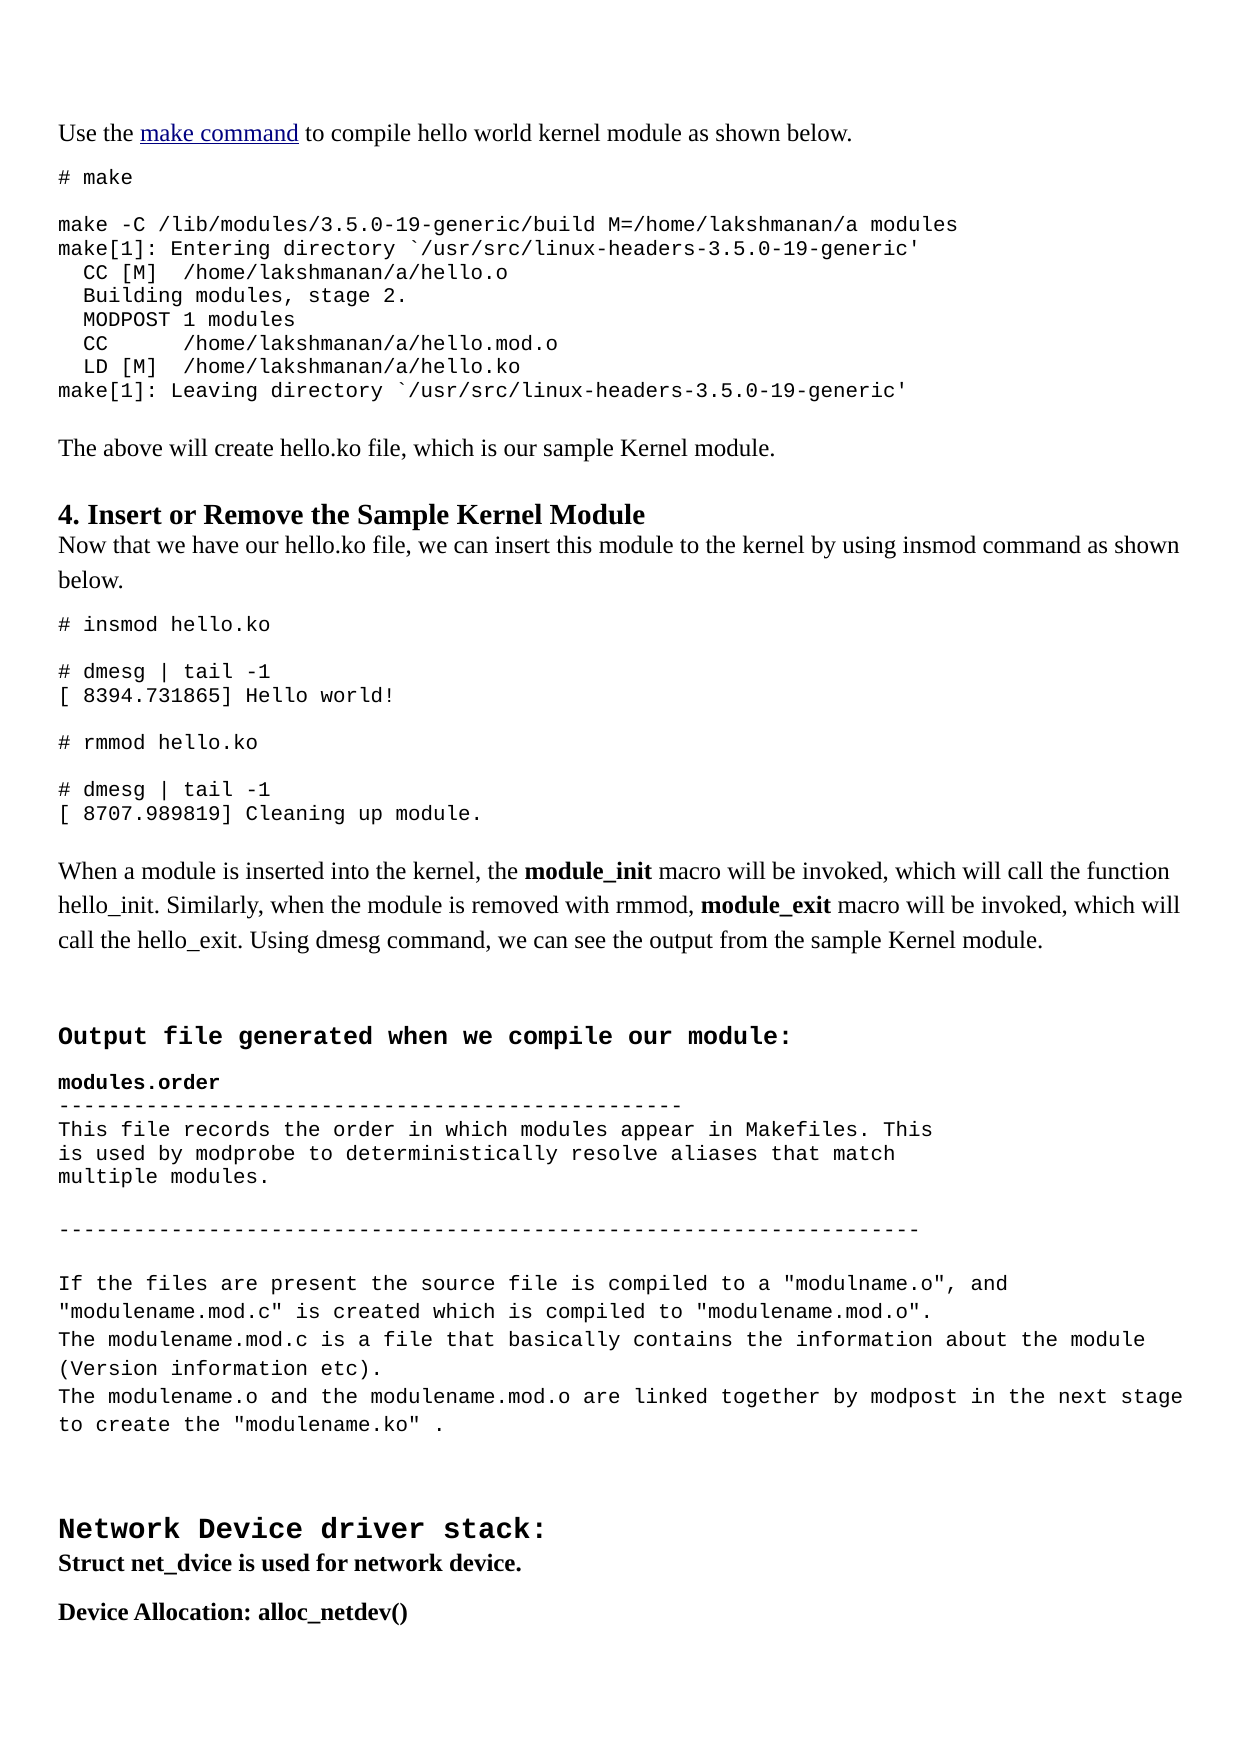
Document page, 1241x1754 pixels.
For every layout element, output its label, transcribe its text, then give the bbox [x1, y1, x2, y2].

text # dmesg | tail -1 [58, 661, 1209, 685]
subtitle 4. Insert or Remove the Sample Kernel Module [58, 497, 1209, 530]
text If the files are present the source file is compiled to a "modulname.o", and "modulename.mod.c" is created which is compiled to "modulename.mod.o". The modulename.mod.c is a file that basically contains the information about the module (Version information etc). The modulename.o and the modulename.mod.o are linked together by modpost in the next stage to create the "modulename.ko" . [58, 1273, 1209, 1438]
text # make [58, 167, 1209, 191]
text Struct net_dvice is used for network device. [58, 1548, 1209, 1576]
text is used by modprobe to deterministically resolve aliases that match [58, 1143, 1209, 1166]
text multiple modules. [58, 1166, 1209, 1190]
text modules.order [58, 1072, 1209, 1095]
text The above will create hello.ko file, which is our sample Kernel module. [58, 433, 1209, 462]
text Use the make command to compile hello world kernel module as shown below. [58, 118, 1209, 147]
text # insmod hello.ko [58, 614, 1209, 637]
subtitle Network Device driver stack: [58, 1515, 1209, 1548]
text [ 8707.989819] Cleaning up module. [58, 803, 1209, 827]
text # rmmod hello.ko [58, 732, 1209, 756]
text [ 8394.731865] Hello world! [58, 685, 1209, 708]
text LD [M] /home/lakshmanan/a/hello.ko [58, 356, 1209, 380]
text Output file generated when we compile our module: [58, 1023, 1209, 1052]
text # dmesg | tail -1 [58, 779, 1209, 803]
text Device Allocation: alloc_netdev() [58, 1597, 1209, 1626]
text CC [M] /home/lakshmanan/a/hello.o [58, 262, 1209, 285]
text When a module is inserted into the kernel, the module_init macro will be invoked, which will call the function hello_init. Similarly, when the module is removed with rmmod, module_exit macro will be invoked, which will call the hello_exit. Using dmesg command, we can see the output from the sample Kernel module. [58, 856, 1209, 954]
text This file records the order in which modules appear in Makefiles. This [58, 1119, 1209, 1143]
text make[1]: Entering directory `/usr/src/linux-headers-3.5.0-19-generic' [58, 238, 1209, 262]
text MODPOST 1 modules [58, 309, 1209, 333]
text CC /home/lakshmanan/a/hello.mod.o [58, 333, 1209, 356]
text make[1]: Leaving directory `/usr/src/linux-headers-3.5.0-19-generic' [58, 380, 1209, 404]
text Now that we have our hello.ko file, we can insert this module to the kernel by using insmod command as shown below. [58, 530, 1209, 593]
text make -C /lib/modules/3.5.0-19-generic/build M=/home/lakshmanan/a modules [58, 214, 1209, 238]
text --------------------------------------------------------------------- [58, 1219, 1209, 1243]
text -------------------------------------------------- [58, 1095, 1209, 1119]
text Building modules, stage 2. [58, 285, 1209, 309]
